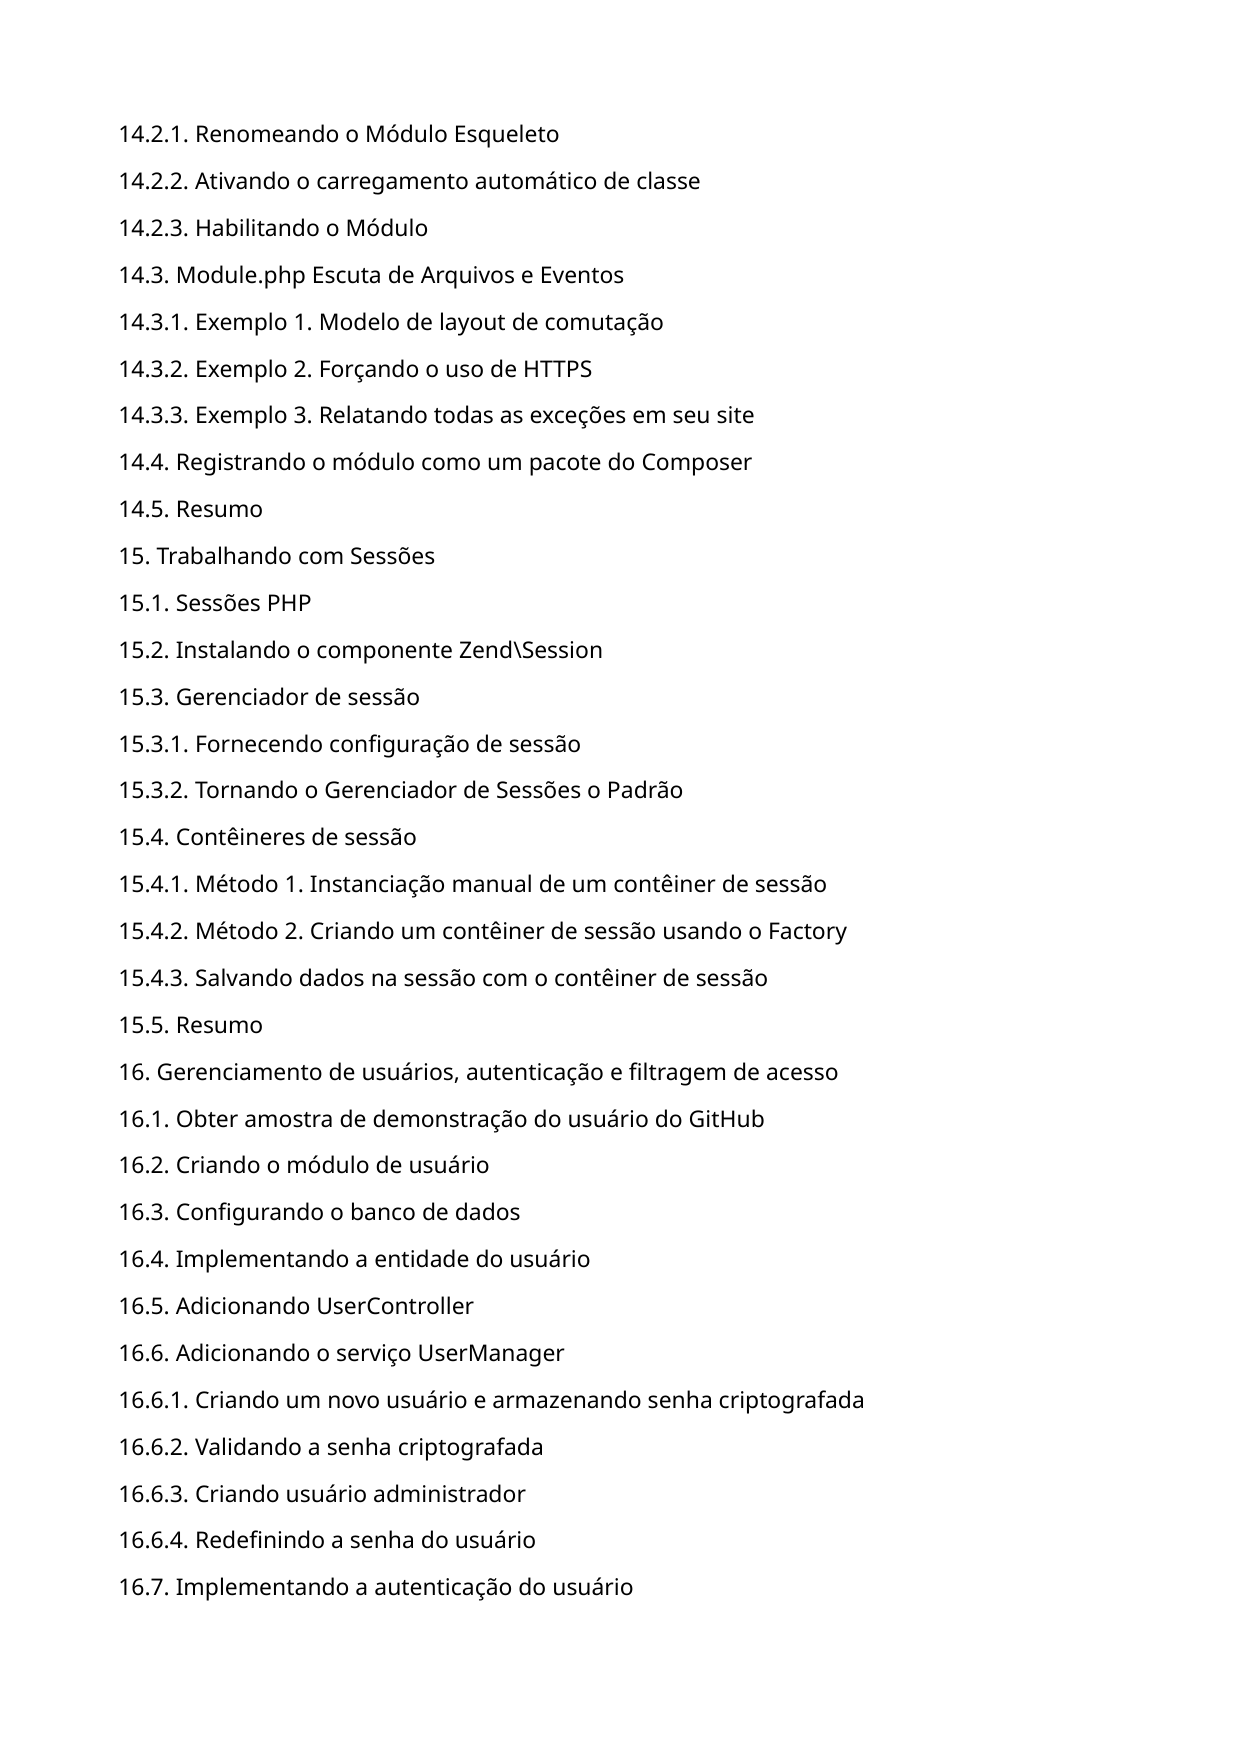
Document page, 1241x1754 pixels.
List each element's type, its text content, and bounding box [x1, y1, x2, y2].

text 16.6.2. Validando a senha criptografada [118, 1431, 1122, 1462]
text 16.4. Implementando a entidade do usuário [118, 1243, 1122, 1274]
text 15.4.2. Método 2. Criando um contêiner de sessão usando o Factory [118, 915, 1122, 946]
text 14.3.3. Exemplo 3. Relatando todas as exceções em seu site [118, 399, 1122, 431]
text 14.2.1. Renomeando o Módulo Esqueleto [118, 118, 1122, 149]
text 16.7. Implementando a autenticação do usuário [118, 1571, 1122, 1602]
text 16.2. Criando o módulo de usuário [118, 1149, 1122, 1181]
text 16.3. Configurando o banco de dados [118, 1196, 1122, 1227]
text 16.1. Obter amostra de demonstração do usuário do GitHub [118, 1102, 1122, 1134]
text 16.6. Adicionando o serviço UserManager [118, 1337, 1122, 1368]
text 15.4. Contêineres de sessão [118, 821, 1122, 852]
text 15.3.2. Tornando o Gerenciador de Sessões o Padrão [118, 774, 1122, 806]
text 15.2. Instalando o componente Zend\Session [118, 634, 1122, 665]
text 16.5. Adicionando UserController [118, 1290, 1122, 1321]
text 15.1. Sessões PHP [118, 587, 1122, 618]
text 14.2.2. Ativando o carregamento automático de classe [118, 165, 1122, 196]
text 16.6.4. Redefinindo a senha do usuário [118, 1524, 1122, 1556]
text 15.4.3. Salvando dados na sessão com o contêiner de sessão [118, 962, 1122, 993]
text 14.4. Registrando o módulo como um pacote do Composer [118, 446, 1122, 477]
text 14.3.2. Exemplo 2. Forçando o uso de HTTPS [118, 352, 1122, 384]
text 15. Trabalhando com Sessões [118, 540, 1122, 571]
text 16.6.3. Criando usuário administrador [118, 1477, 1122, 1509]
text 14.3.1. Exemplo 1. Modelo de layout de comutação [118, 306, 1122, 337]
text 16.6.1. Criando um novo usuário e armazenando senha criptografada [118, 1384, 1122, 1415]
text 15.5. Resumo [118, 1009, 1122, 1040]
text 14.2.3. Habilitando o Módulo [118, 212, 1122, 243]
text 15.3. Gerenciador de sessão [118, 681, 1122, 712]
text 16. Gerenciamento de usuários, autenticação e filtragem de acesso [118, 1056, 1122, 1087]
text 14.3. Module.php Escuta de Arquivos e Eventos [118, 259, 1122, 290]
text 14.5. Resumo [118, 493, 1122, 524]
text 15.4.1. Método 1. Instanciação manual de um contêiner de sessão [118, 868, 1122, 899]
text 15.3.1. Fornecendo configuração de sessão [118, 727, 1122, 759]
